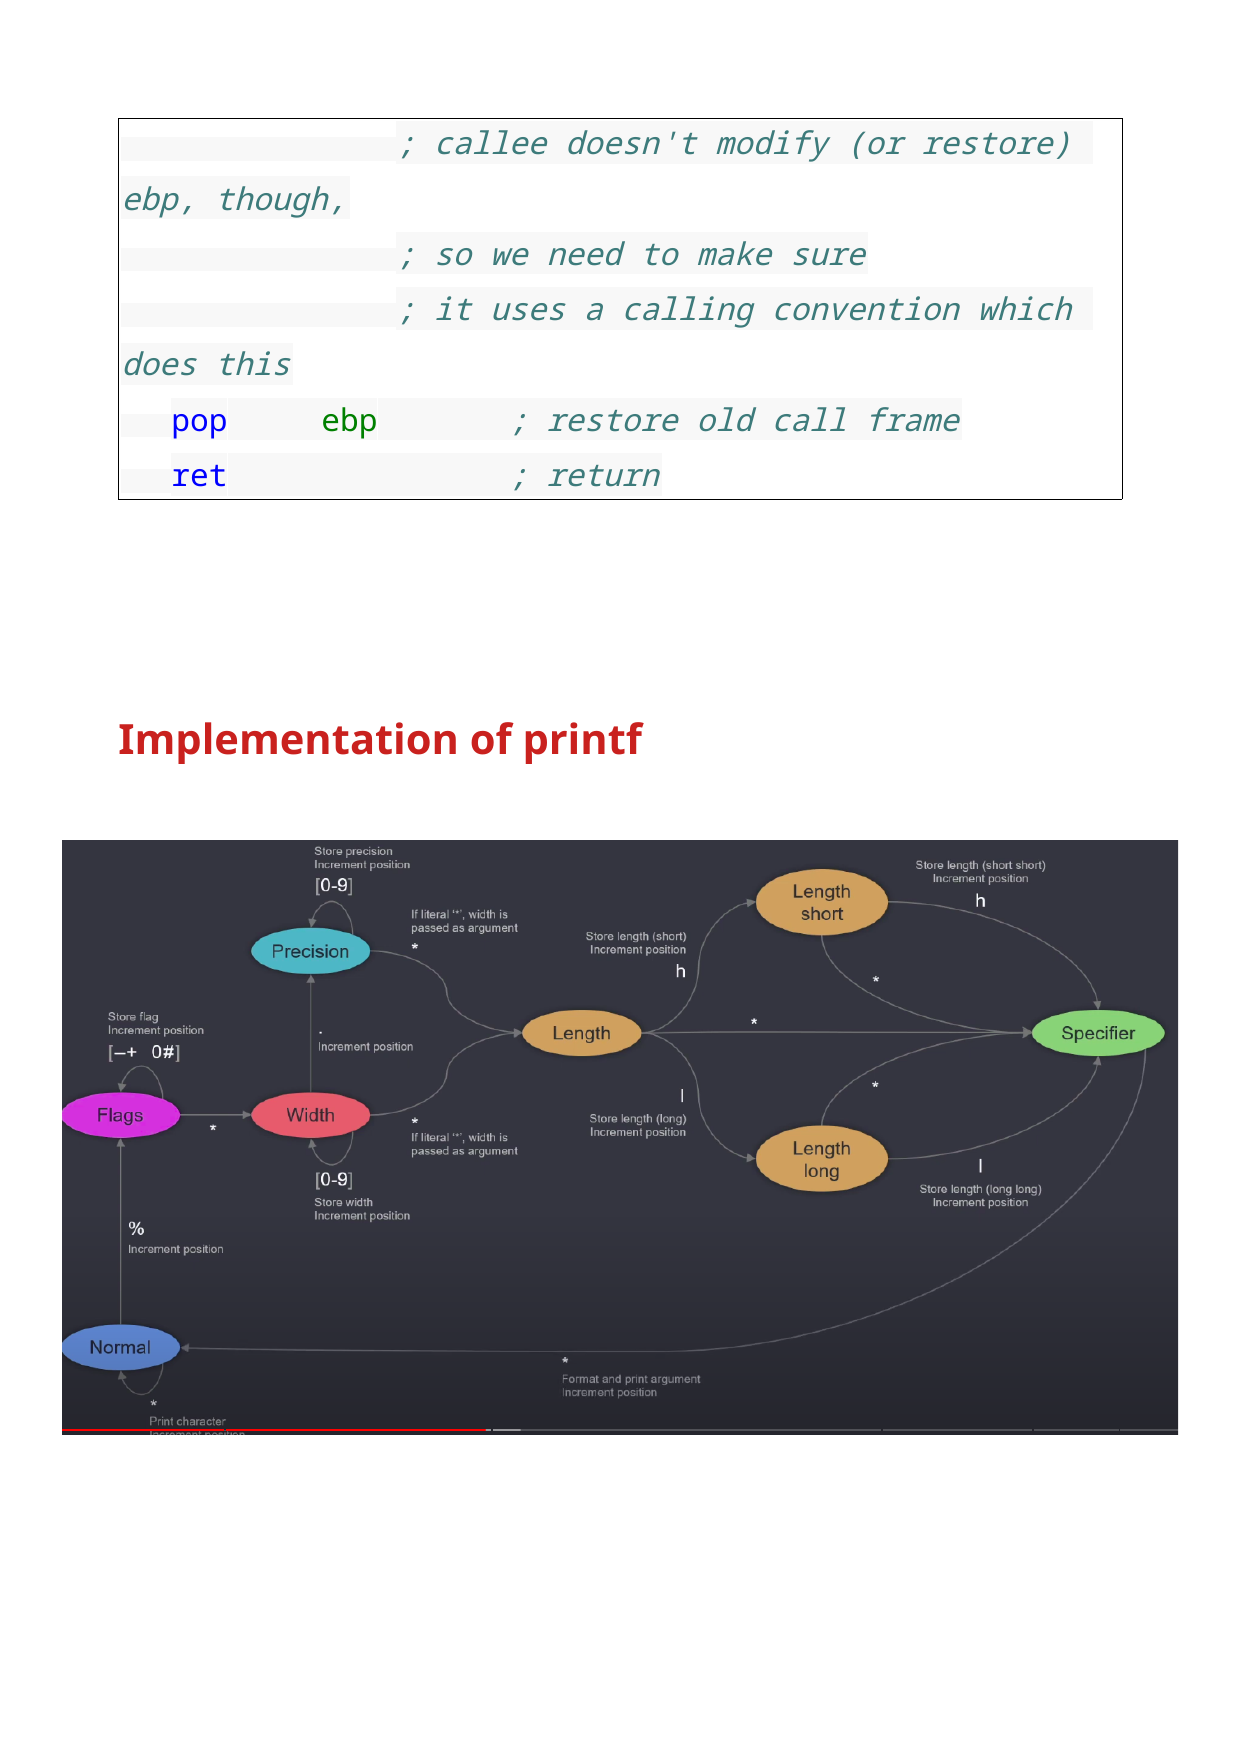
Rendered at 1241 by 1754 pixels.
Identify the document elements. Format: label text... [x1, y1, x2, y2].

text ; it uses a calling convention which does this [119, 284, 1122, 385]
text pop ebp ; restore old call frame [119, 395, 1122, 440]
text ; so we need to make sure [119, 229, 1122, 274]
text ; callee doesn't modify (or restore) ebp, though, [119, 119, 1122, 219]
picture [62, 840, 1179, 1435]
text Implementation of printf [118, 710, 1122, 767]
text ret ; return [119, 450, 1122, 499]
